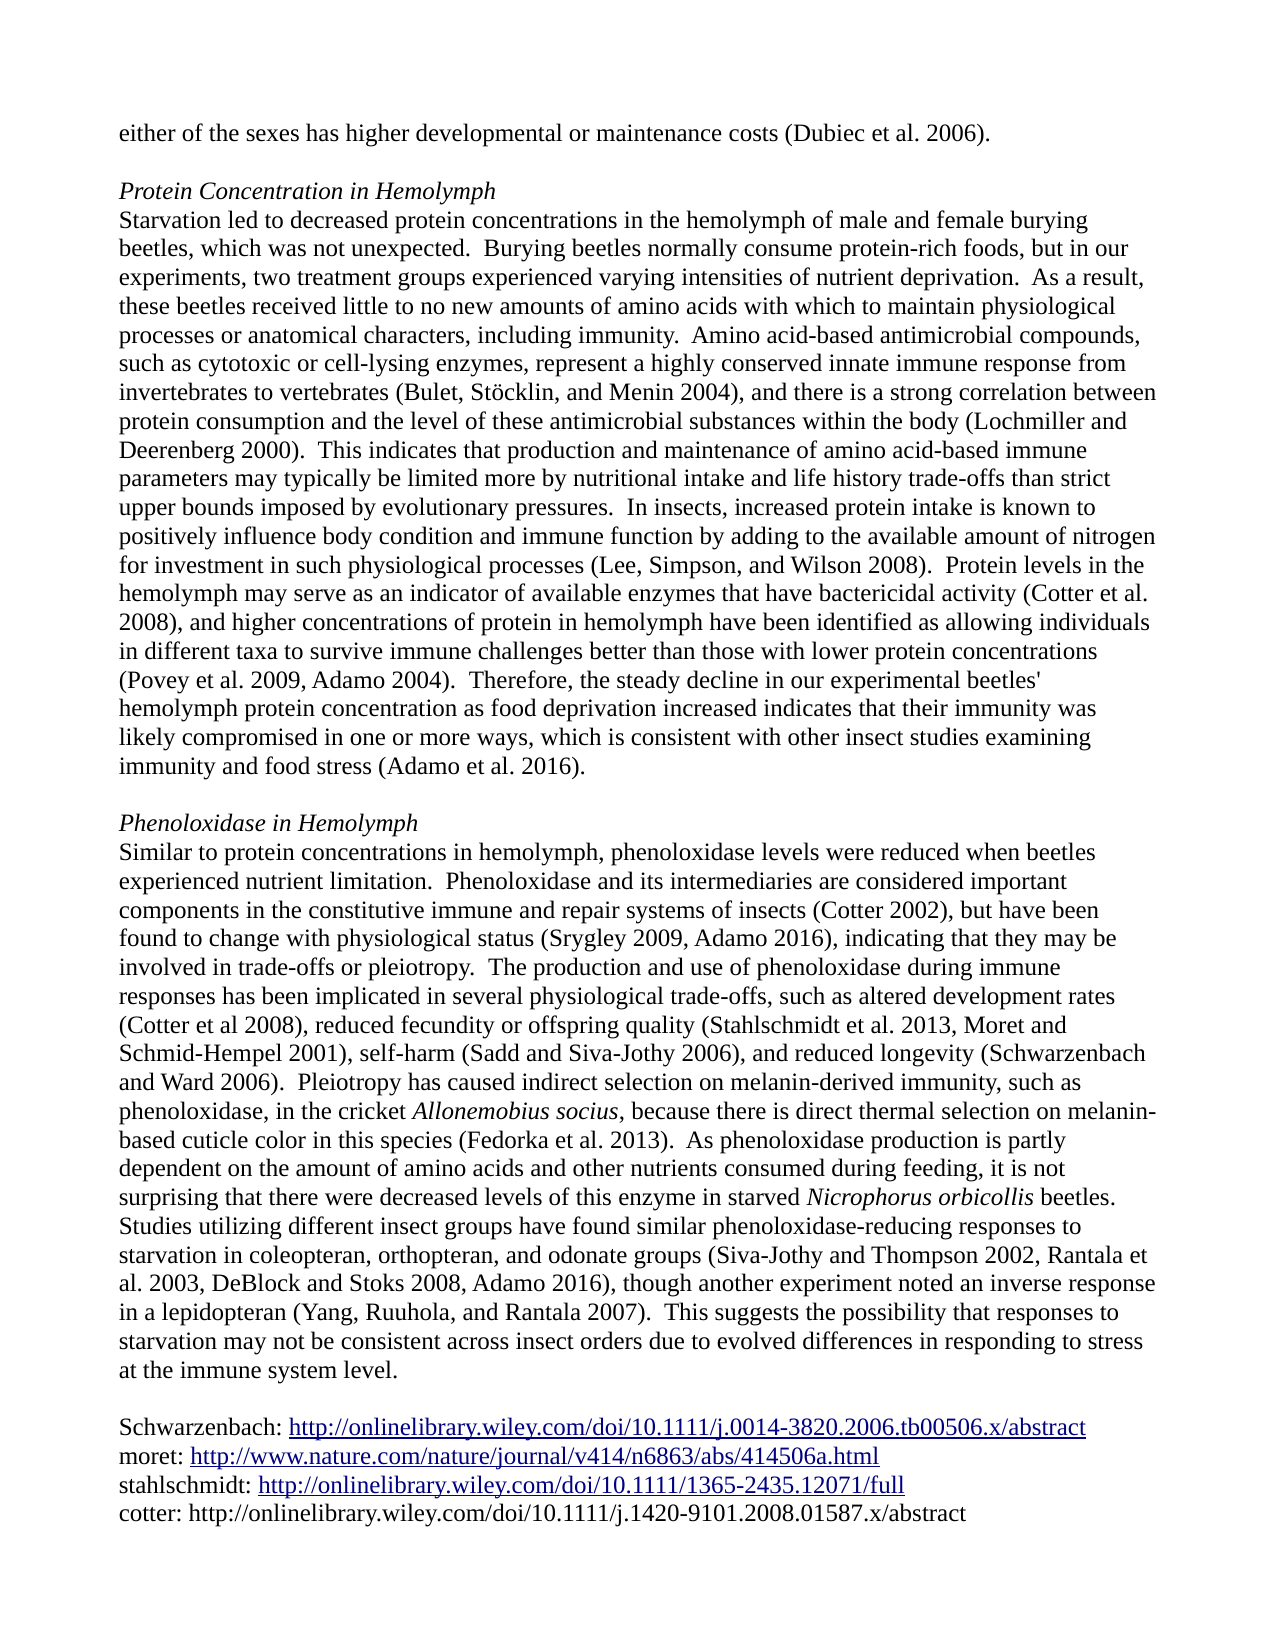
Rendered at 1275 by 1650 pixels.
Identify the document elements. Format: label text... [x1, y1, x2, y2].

text Similar to protein concentrations in hemolymph, phenoloxidase levels were reduced when beetles experienced nutrient limitation. Phenoloxidase and its intermediaries are considered important components in the constitutive immune and repair systems of insects (Cotter 2002), but have been found to change with physiological status (Srygley 2009, Adamo 2016), indicating that they may be involved in trade-offs or pleiotropy. The production and use of phenoloxidase during immune responses has been implicated in several physiological trade-offs, such as altered development rates (Cotter et al 2008), reduced fecundity or offspring quality (Stahlschmidt et al. 2013, Moret and Schmid-Hempel 2001), self-harm (Sadd and Siva-Jothy 2006), and reduced longevity (Schwarzenbach and Ward 2006). Pleiotropy has caused indirect selection on melanin-derived immunity, such as phenoloxidase, in the cricket Allonemobius socius, because there is direct thermal selection on melanin-based cuticle color in this species (Fedorka et al. 2013). As phenoloxidase production is partly dependent on the amount of amino acids and other nutrients consumed during feeding, it is not surprising that there were decreased levels of this enzyme in starved Nicrophorus orbicollis beetles. Studies utilizing different insect groups have found similar phenoloxidase-reducing responses to starvation in coleopteran, orthopteran, and odonate groups (Siva-Jothy and Thompson 2002, Rantala et al. 2003, DeBlock and Stoks 2008, Adamo 2016), though another experiment noted an inverse response in a lepidopteran (Yang, Ruuhola, and Rantala 2007). This suggests the possibility that responses to starvation may not be consistent across insect orders due to evolved differences in responding to stress at the immune system level. [118, 837, 1156, 1383]
text Protein Concentration in Hemolymph [118, 176, 1156, 205]
text Schwarzenbach: http://onlinelibrary.wiley.com/doi/10.1111/j.0014-3820.2006.tb00506.x/abstract [118, 1412, 1156, 1441]
text Phenoloxidase in Hemolymph [118, 808, 1156, 837]
text moret: http://www.nature.com/nature/journal/v414/n6863/abs/414506a.html [118, 1441, 1156, 1470]
text Starvation led to decreased protein concentrations in the hemolymph of male and female burying beetles, which was not unexpected. Burying beetles normally consume protein-rich foods, but in our experiments, two treatment groups experienced varying intensities of nutrient deprivation. As a result, these beetles received little to no new amounts of amino acids with which to maintain physiological processes or anatomical characters, including immunity. Amino acid-based antimicrobial compounds, such as cytotoxic or cell-lysing enzymes, represent a highly conserved innate immune response from invertebrates to vertebrates (Bulet, Stöcklin, and Menin 2004), and there is a strong correlation between protein consumption and the level of these antimicrobial substances within the body (Lochmiller and Deerenberg 2000). This indicates that production and maintenance of amino acid-based immune parameters may typically be limited more by nutritional intake and life history trade-offs than strict upper bounds imposed by evolutionary pressures. In insects, increased protein intake is known to positively influence body condition and immune function by adding to the available amount of nitrogen for investment in such physiological processes (Lee, Simpson, and Wilson 2008). Protein levels in the hemolymph may serve as an indicator of available enzymes that have bactericidal activity (Cotter et al. 2008), and higher concentrations of protein in hemolymph have been identified as allowing individuals in different taxa to survive immune challenges better than those with lower protein concentrations (Povey et al. 2009, Adamo 2004). Therefore, the steady decline in our experimental beetles' hemolymph protein concentration as food deprivation increased indicates that their immunity was likely compromised in one or more ways, which is consistent with other insect studies examining immunity and food stress (Adamo et al. 2016). [118, 205, 1156, 780]
text cotter: http://onlinelibrary.wiley.com/doi/10.1111/j.1420-9101.2008.01587.x/abstract [118, 1498, 1156, 1527]
text stahlschmidt: http://onlinelibrary.wiley.com/doi/10.1111/1365-2435.12071/full [118, 1470, 1156, 1498]
text either of the sexes has higher developmental or maintenance costs (Dubiec et al. 2006). [118, 118, 1156, 147]
